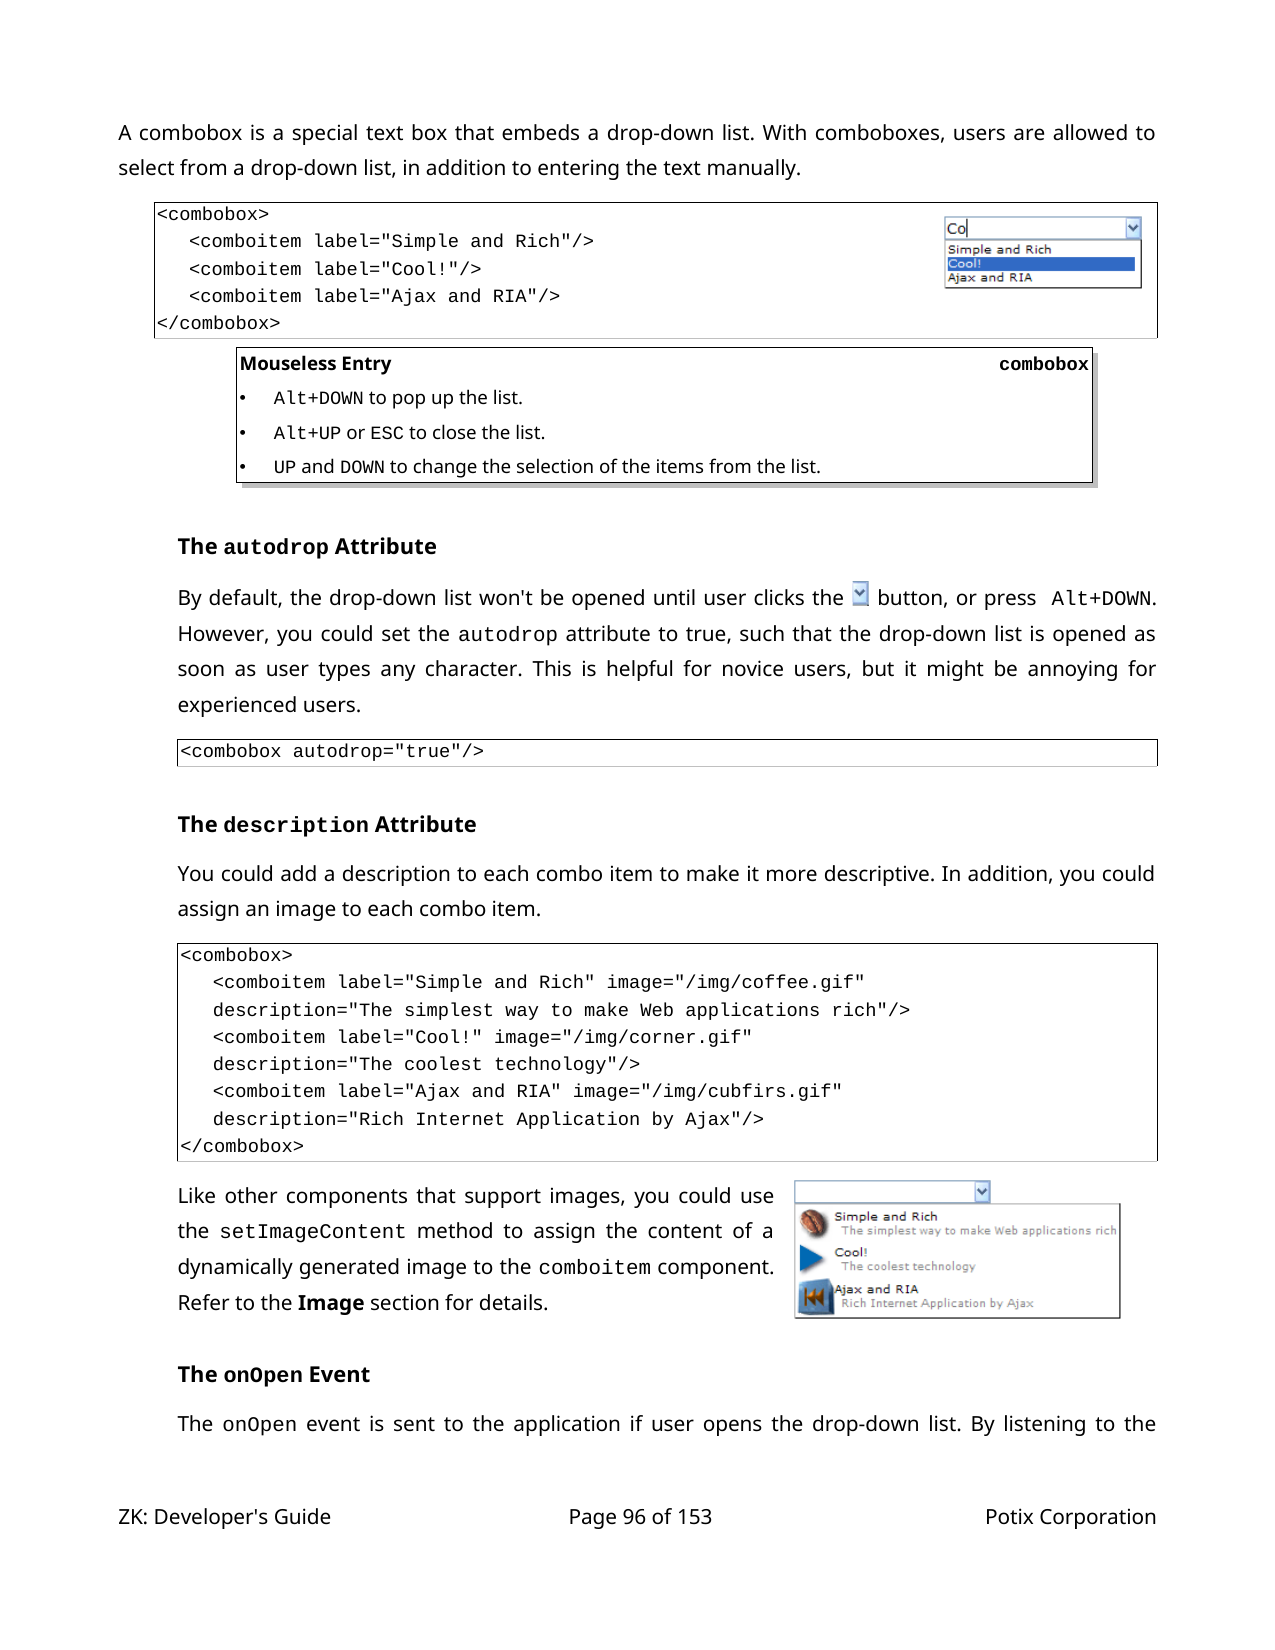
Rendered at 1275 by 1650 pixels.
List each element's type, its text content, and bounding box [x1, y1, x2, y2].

text description="The coolest technology"/> [178, 1052, 1157, 1076]
text description="The simplest way to make Web applications rich"/> [178, 998, 1157, 1022]
text <comboitem label="Cool!" image="/img/corner.gif" [178, 1025, 1157, 1049]
text </combobox> [178, 1133, 1157, 1161]
text <combobox autodrop="true"/> [178, 740, 1157, 766]
picture [941, 213, 1150, 292]
subtitle The onOpen Event [177, 1358, 1157, 1388]
subtitle The description Attribute [177, 808, 1157, 838]
text Mouseless Entry combobox [237, 348, 1092, 376]
text </combobox> [155, 311, 1157, 338]
text <comboitem label="Simple and Rich"/> [155, 229, 941, 254]
text <comboitem label="Ajax and RIA"/> [155, 284, 1157, 308]
subtitle The autodrop Attribute [177, 531, 1157, 561]
text By default, the drop-down list won't be opened until user clicks the button, or press Alt+DOWN. However, you could set the autodrop attribute to true, such that the drop-down list is opened as soon as user types any character. This is helpful for novice users, but it might be annoying for experienced users. [177, 582, 1157, 718]
list Alt+UP or ESC to close the list. [237, 416, 1092, 445]
text <comboitem label="Ajax and RIA" image="/img/cubfirs.gif" [178, 1079, 1157, 1103]
list UP and DOWN to change the selection of the items from the list. [237, 451, 1092, 482]
picture [852, 581, 870, 606]
text <combobox> [155, 203, 1157, 226]
picture [792, 1178, 1123, 1321]
text You could add a description to each combo item to make it more descriptive. In addition, you could assign an image to each combo item. [177, 859, 1157, 923]
text <comboitem label="Cool!"/> [155, 257, 941, 281]
text A combobox is a special text box that embeds a drop-down list. With comboboxes, users are allowed to select from a drop-down list, in addition to entering the text manually. [118, 118, 1157, 182]
list Alt+DOWN to pop up the list. [237, 382, 1092, 410]
text Like other components that support images, you could use the setImageContent method to assign the content of a dynamically generated image to the comboitem component. Refer to the Image section for details. [177, 1181, 792, 1316]
text <combobox> [178, 944, 1157, 967]
text The onOpen event is sent to the application if user opens the drop-down list. By listening to the [177, 1409, 1157, 1438]
text description="Rich Internet Application by Ajax"/> [178, 1106, 1157, 1131]
text <comboitem label="Simple and Rich" image="/img/coffee.gif" [178, 970, 1157, 995]
text [1123, 1181, 1157, 1316]
